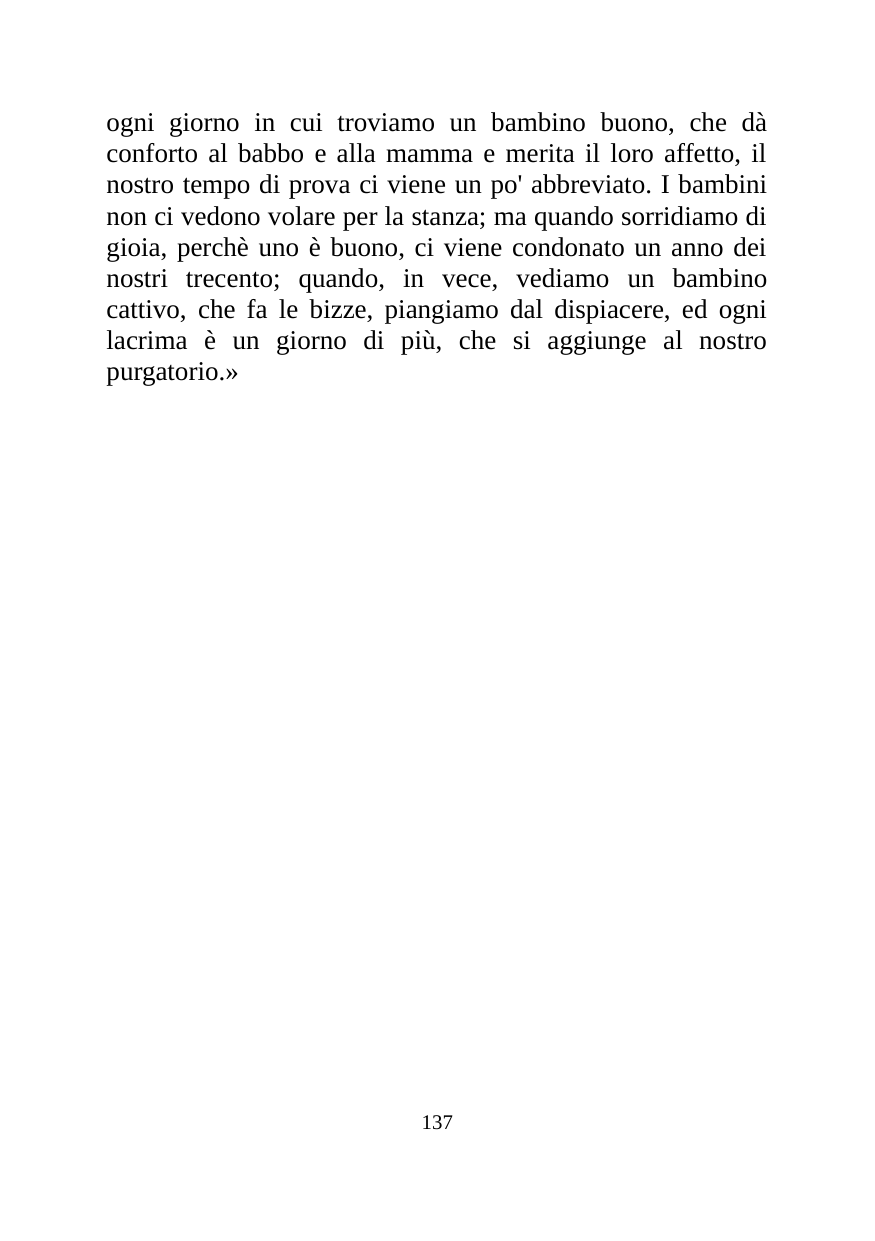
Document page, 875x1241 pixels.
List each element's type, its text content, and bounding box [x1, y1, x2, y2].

text ogni giorno in cui troviamo un bambino buono, che dà conforto al babbo e alla mamma e merita il loro affetto, il nostro tempo di prova ci viene un po' abbreviato. I bambini non ci vedono volare per la stanza; ma quando sorridiamo di gioia, perchè uno è buono, ci viene condonato un anno dei nostri trecento; quando, in vece, vediamo un bambino cattivo, che fa le bizze, piangiamo dal dispiacere, ed ogni lacrima è un giorno di più, che si aggiunge al nostro purgatorio.» [106, 106, 768, 387]
